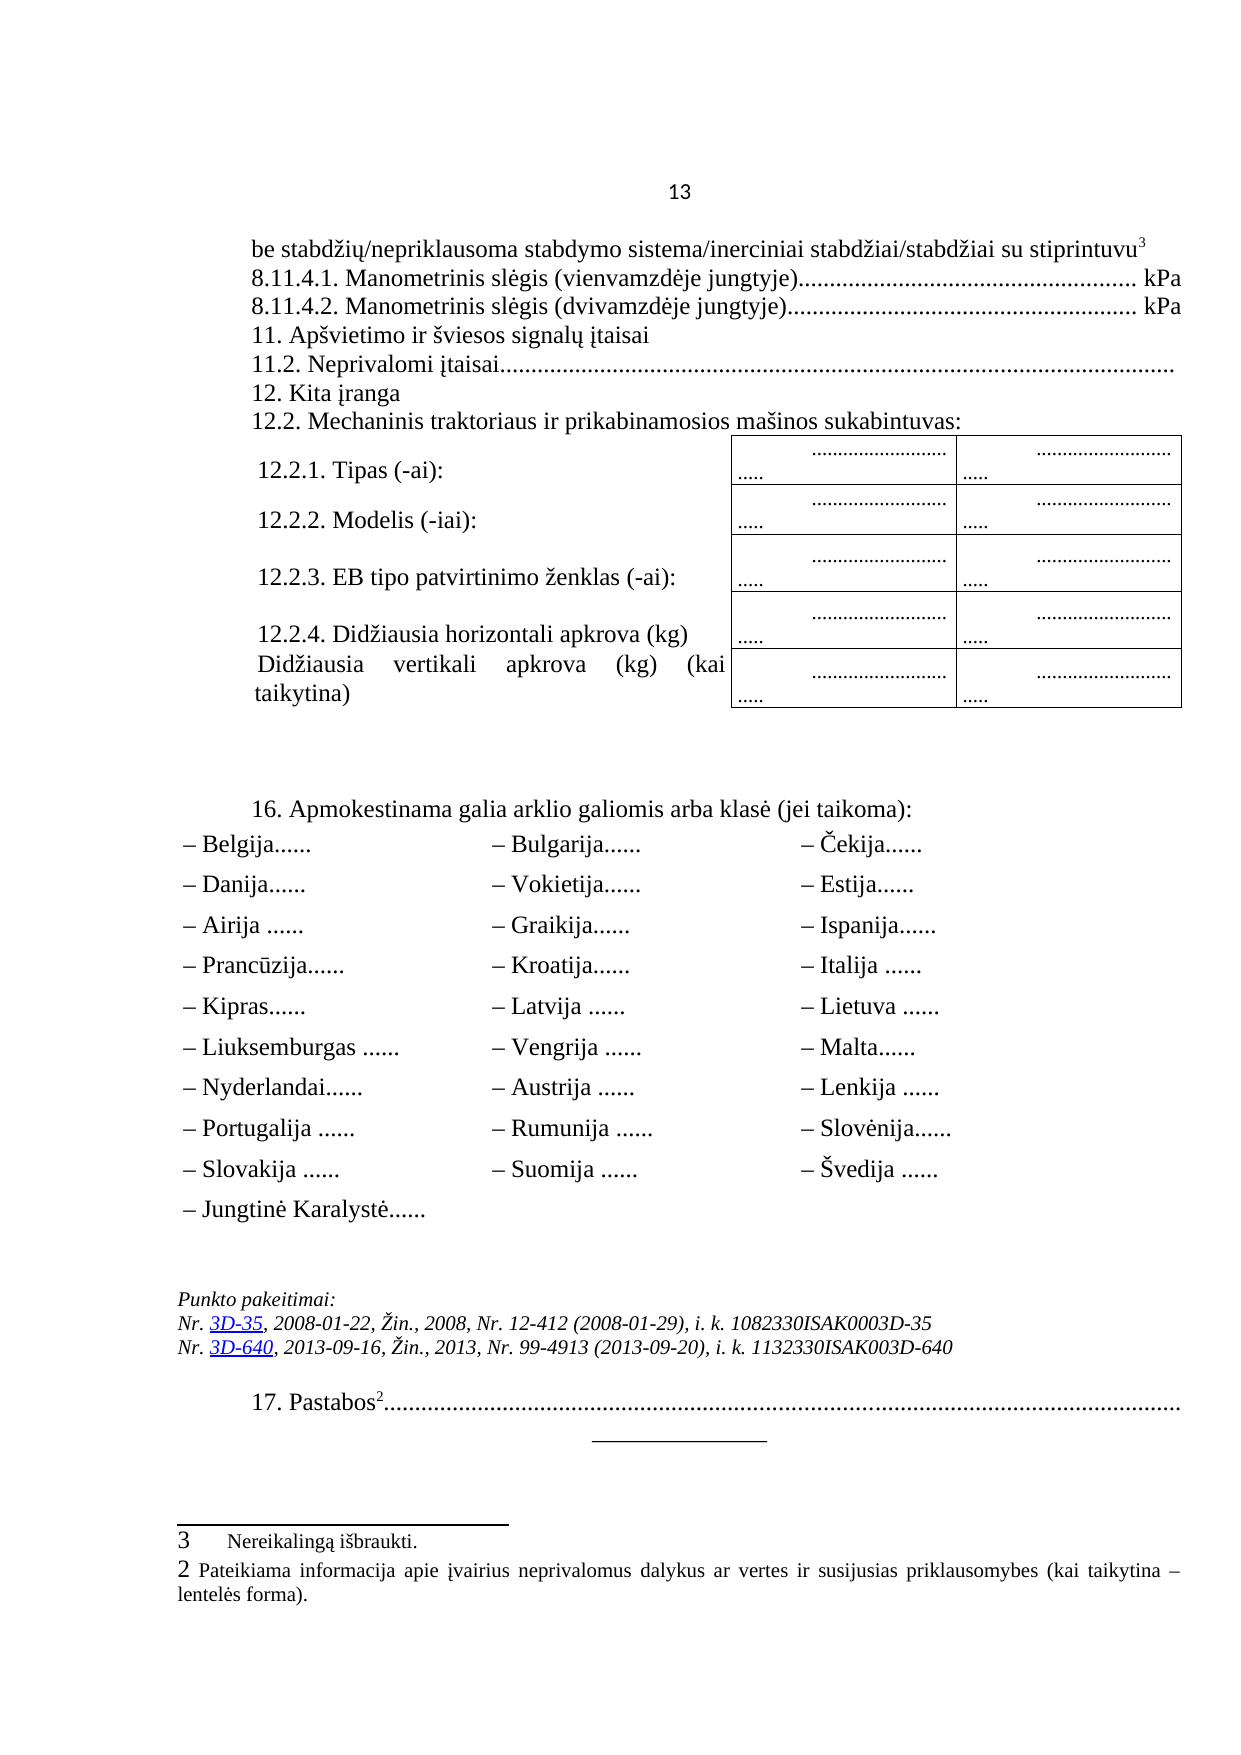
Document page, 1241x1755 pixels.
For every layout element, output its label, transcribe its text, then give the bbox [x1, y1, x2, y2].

table_cell – Rumunija ...... [486, 1107, 795, 1148]
table_cell – Vengrija ...... [486, 1026, 795, 1066]
table_header ............................... [732, 436, 956, 484]
table_cell ............................... [732, 535, 956, 591]
table_header – Belgija...... [177, 823, 486, 863]
table_cell 12.2.4. Didžiausia horizontali apkrova (kg) [177, 591, 731, 648]
table_cell – Slovakija ...... [177, 1148, 486, 1188]
table_cell – Prancūzija...... [177, 945, 486, 985]
table_cell – Kipras...... [177, 985, 486, 1026]
table_cell – Austrija ...... [486, 1066, 795, 1107]
table_cell ............................... [957, 592, 1181, 648]
table_cell – Liuksemburgas ...... [177, 1026, 486, 1066]
table_cell – Portugalija ...... [177, 1107, 486, 1148]
text Nr. 3D-35, 2008-01-22, Žin., 2008, Nr. 12-412 (2008-01-29), i. k. 1082330ISAK0003D-35 [177, 1311, 1181, 1334]
table_cell ............................... [732, 485, 956, 533]
table_header – Bulgarija...... [486, 823, 795, 863]
table_cell – Slovėnija...... [795, 1107, 1122, 1148]
table_cell ............................... [732, 649, 956, 707]
text 17. Pastabos ................................................. [177, 1387, 1181, 1416]
table_header ............................... [957, 436, 1181, 484]
table_cell – Danija...... [177, 863, 486, 904]
text 11.2. Neprivalomi įtaisai ............................ [177, 349, 1181, 378]
text 16. Apmokestinama galia arklio galiomis arba klasė (jei taikoma): [177, 794, 1181, 823]
table_cell – Graikija...... [486, 904, 795, 944]
table_cell – Kroatija...... [486, 945, 795, 985]
table_cell [486, 1188, 795, 1229]
table_cell Didžiausia vertikali apkrova (kg) (kai taikytina) [177, 648, 731, 707]
table_cell – Nyderlandai...... [177, 1066, 486, 1107]
table_cell – Latvija ...... [486, 985, 795, 1026]
table_cell – Airija ...... [177, 904, 486, 944]
table_cell – Jungtinė Karalystė...... [177, 1188, 486, 1229]
table_cell – Estija...... [795, 863, 1122, 904]
table_cell – Švedija ...... [795, 1148, 1122, 1188]
table_cell – Ispanija...... [795, 904, 1122, 944]
text Nereikalingą išbraukti. [177, 1525, 1181, 1554]
text 11. Apšvietimo ir šviesos signalų įtaisai [177, 320, 1181, 349]
table_cell – Suomija ...... [486, 1148, 795, 1188]
table_cell ............................... [732, 592, 956, 648]
text Punkto pakeitimai: [177, 1286, 1181, 1311]
table_cell – Vokietija...... [486, 863, 795, 904]
table_header – Čekija...... [795, 823, 1122, 863]
table_cell ............................... [957, 535, 1181, 591]
text Pateikiama informacija apie įvairius neprivalomus dalykus ar vertes ir susijusias priklausomybes (kai taikytina – lentelės forma). [177, 1554, 1181, 1606]
text Nr. 3D-640, 2013-09-16, Žin., 2013, Nr. 99-4913 (2013-09-20), i. k. 1132330ISAK003D-640 [177, 1334, 1181, 1359]
table_cell 12.2.3. EB tipo patvirtinimo ženklas (-ai): [177, 534, 731, 591]
table_cell – Italija ...... [795, 945, 1122, 985]
table_cell – Lietuva ...... [795, 985, 1122, 1026]
table_cell [795, 1188, 1122, 1229]
text ______________ [177, 1416, 1181, 1445]
text be stabdžių/nepriklausoma stabdymo sistema/inerciniai stabdžiai/stabdžiai su stiprintuvu [177, 234, 1181, 263]
table_header 12.2.1. Tipas (-ai): [177, 435, 731, 484]
text 12. Kita įranga [177, 378, 1181, 406]
text 12.2. Mechaninis traktoriaus ir prikabinamosios mašinos sukabintuvas: [177, 406, 1181, 435]
table_cell ............................... [957, 649, 1181, 707]
table_cell – Lenkija ...... [795, 1066, 1122, 1107]
table_cell ............................... [957, 485, 1181, 533]
text 8.11.4.1. Manometrinis slėgis (vienvamzdėje jungtyje) kPa [177, 263, 1181, 291]
text 8.11.4.2. Manometrinis slėgis (dvivamzdėje jungtyje) kPa [177, 291, 1181, 320]
table_cell – Malta...... [795, 1026, 1122, 1066]
table_cell 12.2.2. Modelis (-iai): [177, 484, 731, 533]
